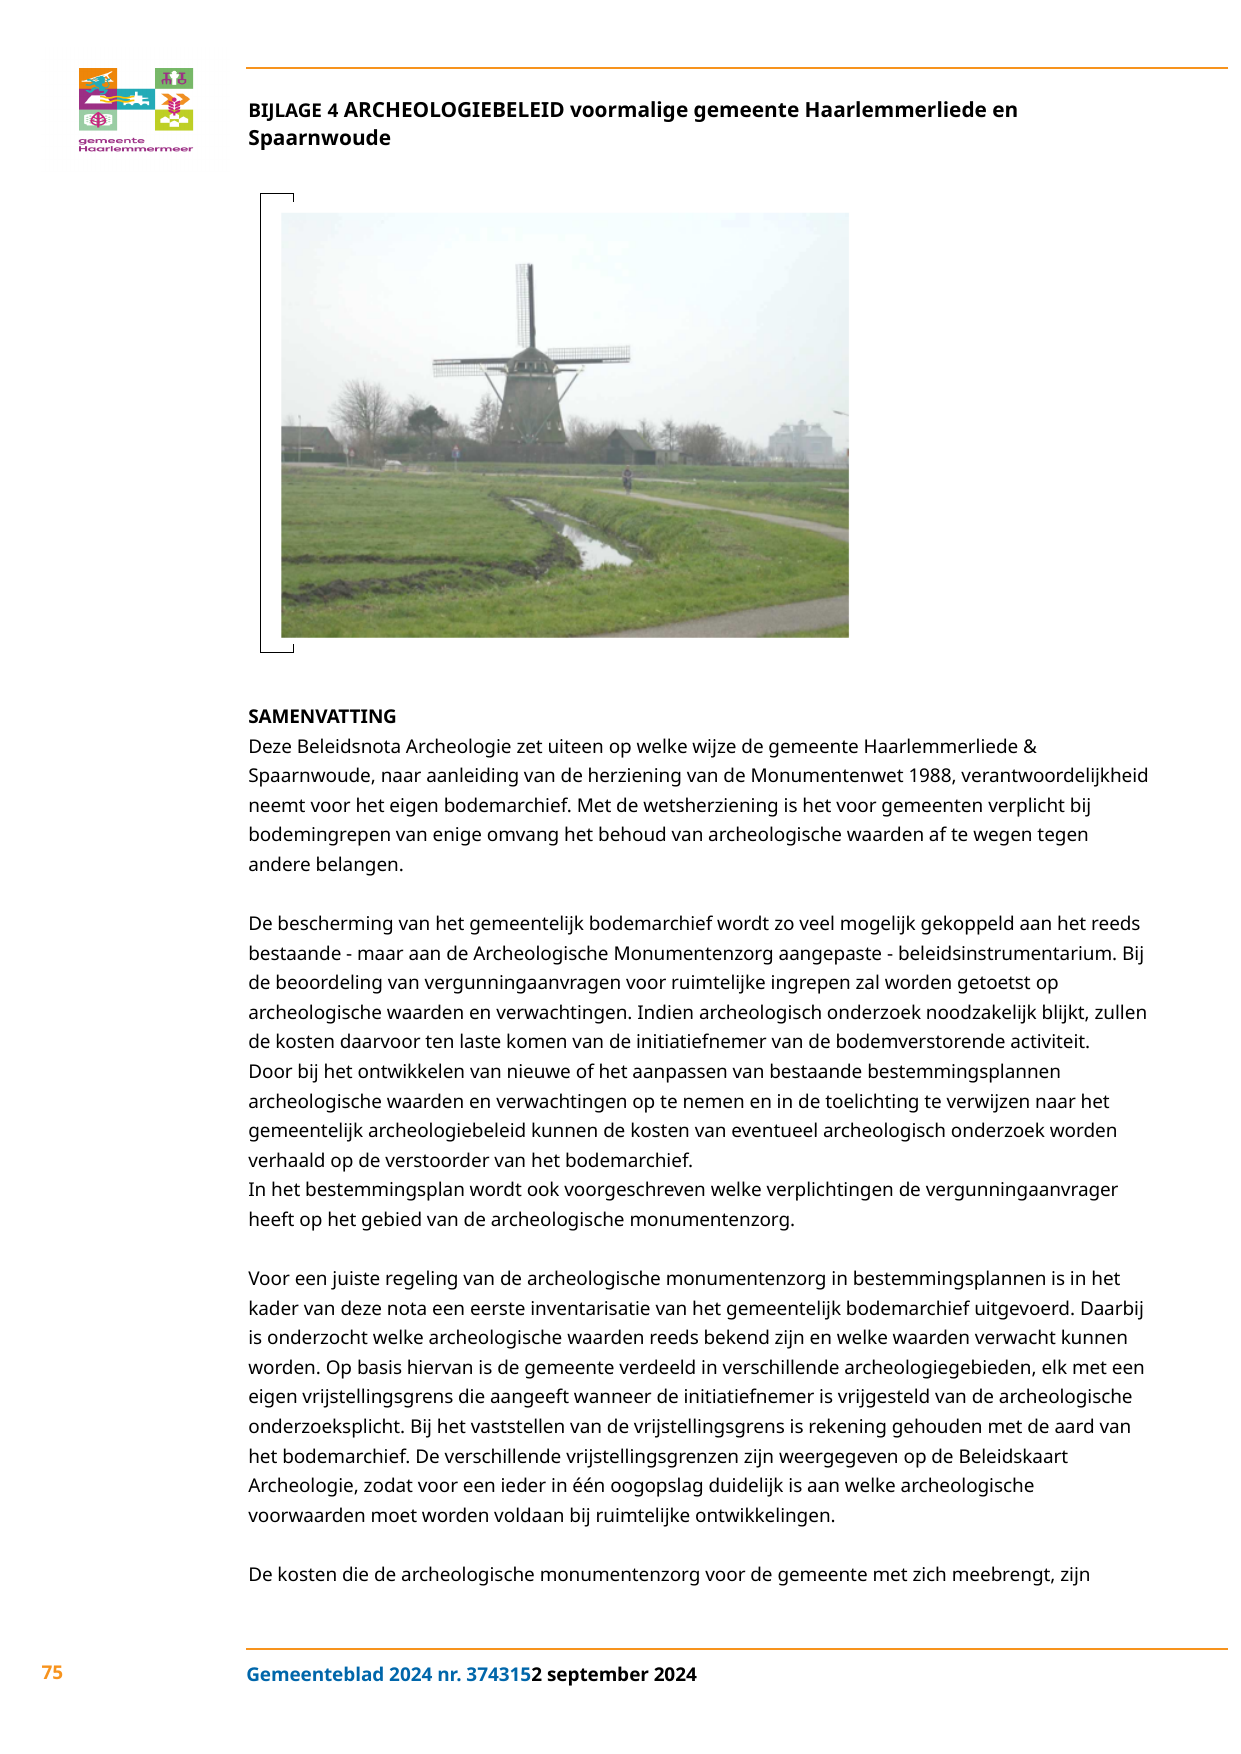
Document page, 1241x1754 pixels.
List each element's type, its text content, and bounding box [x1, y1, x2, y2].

text Deze Beleidsnota Archeologie zet uiteen op welke wijze de gemeente Haarlemmerliede & Spaarnwoude, naar aanleiding van de herziening van de Monumentenwet 1988, verantwoordelijkheid neemt voor het eigen bodemarchief. Met de wetsherziening is het voor gemeenten verplicht bij bodemingrepen van enige omvang het behoud van archeologische waarden af te wegen tegen andere belangen. [248, 733, 1152, 877]
picture [268, 202, 860, 644]
text Voor een juiste regeling van de archeologische monumentenzorg in bestemmingsplannen is in het kader van deze nota een eerste inventarisatie van het gemeentelijk bodemarchief uitgevoerd. Daarbij is onderzocht welke archeologische waarden reeds bekend zijn en welke waarden verwacht kunnen worden. Op basis hiervan is de gemeente verdeeld in verschillende archeologiegebieden, elk met een eigen vrijstellingsgrens die aangeeft wanneer de initiatiefnemer is vrijgesteld van de archeologische onderzoeksplicht. Bij het vaststellen van de vrijstellingsgrens is rekening gehouden met de aard van het bodemarchief. De verschillende vrijstellingsgrenzen zijn weergegeven op de Beleidskaart Archeologie, zodat voor een ieder in één oogopslag duidelijk is aan welke archeologische voorwaarden moet worden voldaan bij ruimtelijke ontwikkelingen. [248, 1265, 1152, 1528]
text Door bij het ontwikkelen van nieuwe of het aanpassen van bestaande bestemmingsplannen archeologische waarden en verwachtingen op te nemen en in de toelichting te verwijzen naar het gemeentelijk archeologiebeleid kunnen de kosten van eventueel archeologisch onderzoek worden verhaald op de verstoorder van het bodemarchief. [248, 1058, 1152, 1173]
picture [41, 47, 231, 172]
text BIJLAGE 4 ARCHEOLOGIEBELEID voormalige gemeente Haarlemmerliede en Spaarnwoude [248, 95, 1152, 152]
text De kosten die de archeologische monumentenzorg voor de gemeente met zich meebrengt, zijn [248, 1561, 1152, 1587]
text SAMENVATTING [248, 703, 1152, 729]
text In het bestemmingsplan wordt ook voorgeschreven welke verplichtingen de vergunningaanvrager heeft op het gebied van de archeologische monumentenzorg. [248, 1177, 1152, 1232]
text De bescherming van het gemeentelijk bodemarchief wordt zo veel mogelijk gekoppeld aan het reeds bestaande - maar aan de Archeologische Monumentenzorg aangepaste - beleidsinstrumentarium. Bij de beoordeling van vergunningaanvragen voor ruimtelijke ingrepen zal worden getoetst op archeologische waarden en verwachtingen. Indien archeologisch onderzoek noodzakelijk blijkt, zullen de kosten daarvoor ten laste komen van de initiatiefnemer van de bodemverstorende activiteit. [248, 910, 1152, 1054]
